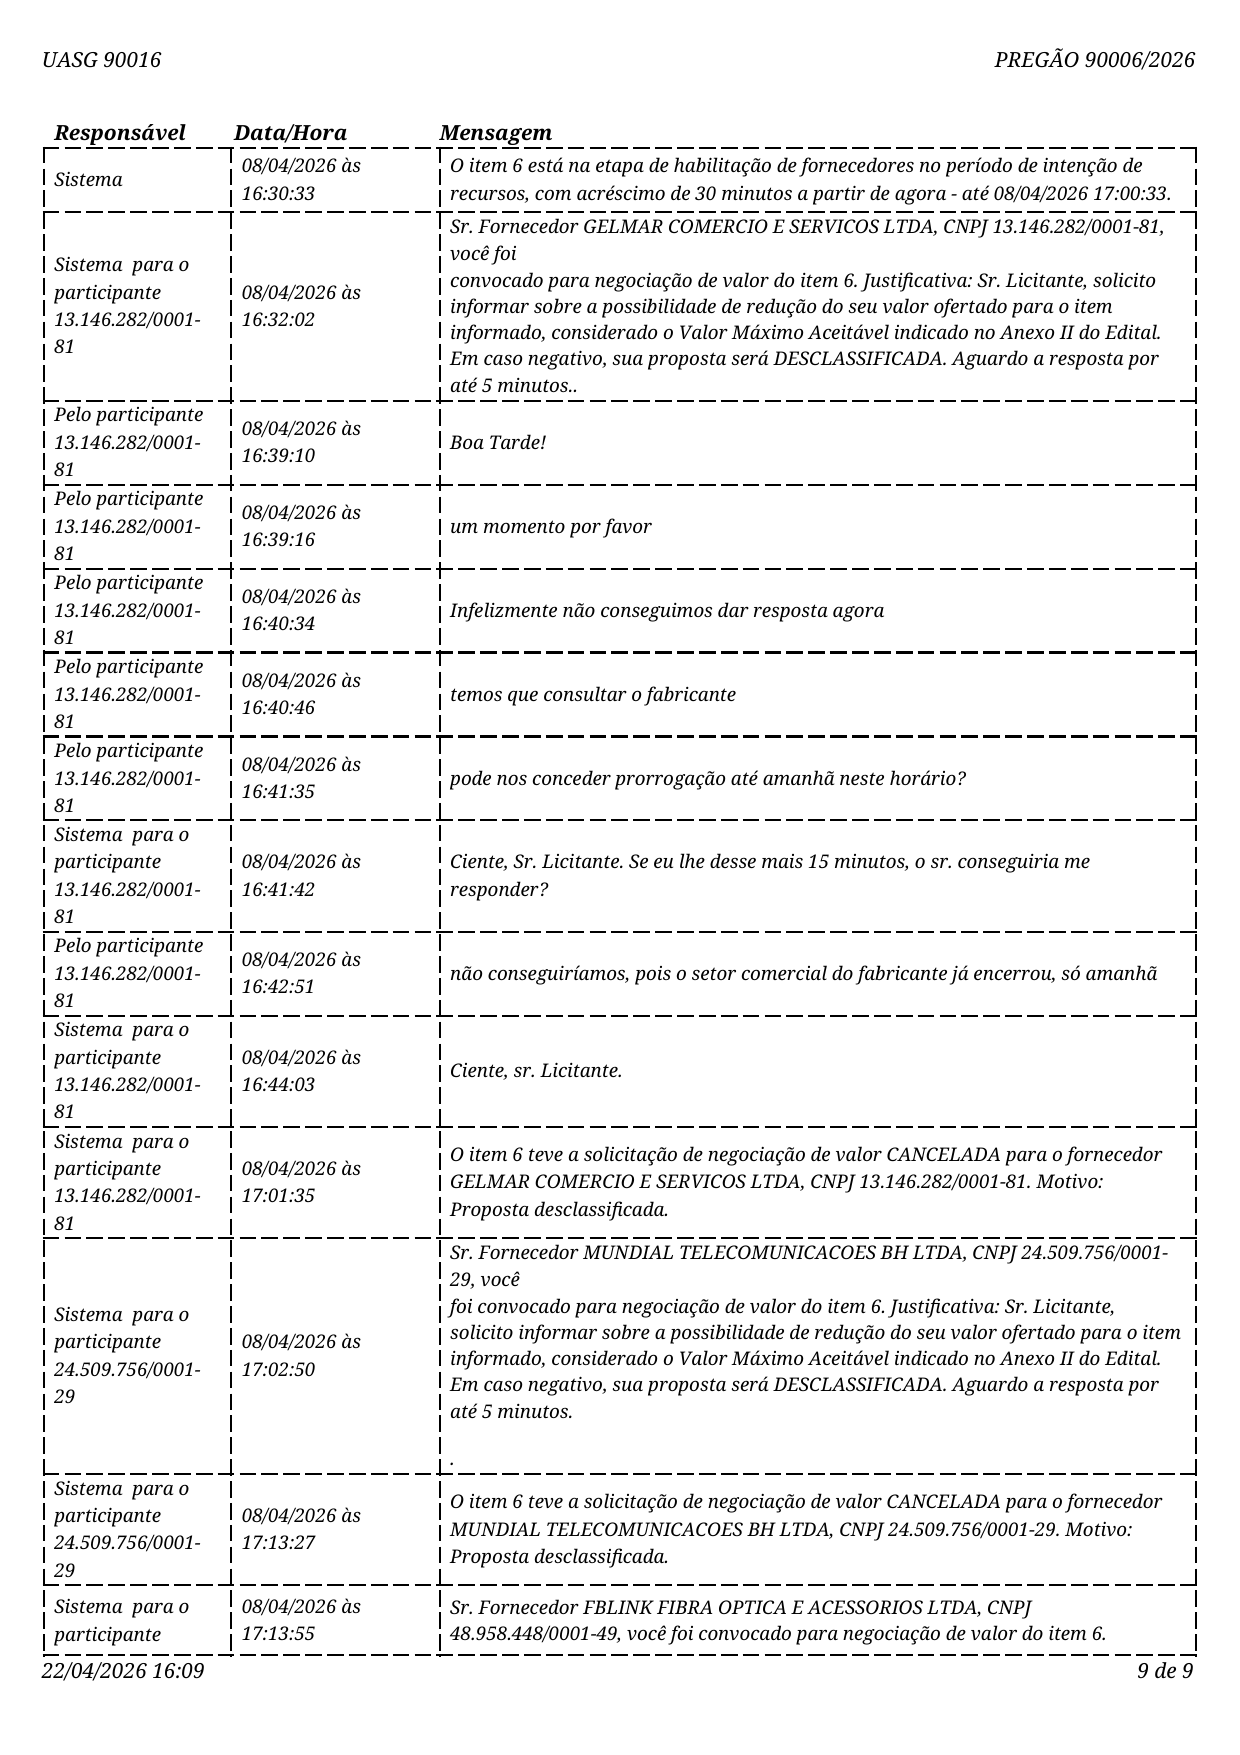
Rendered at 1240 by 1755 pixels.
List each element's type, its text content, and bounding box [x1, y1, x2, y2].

table_cell 08/04/2026 às 16:39:16 [231, 484, 439, 567]
table_cell 08/04/2026 às 17:02:50 [231, 1237, 439, 1473]
table_cell O item 6 teve a solicitação de negociação de valor CANCELADA para o fornecedor MUNDIAL TELECOMUNICACOES BH LTDA, CNPJ 24.509.756/0001-29. Motivo: Proposta desclassificada. [440, 1473, 1196, 1584]
table_cell Pelo participante 13.146.282/0001-81 [44, 931, 231, 1014]
table_cell Sr. Fornecedor MUNDIAL TELECOMUNICACOES BH LTDA, CNPJ 24.509.756/0001-29, você foi convocado para negociação de valor do item 6. Justificativa: Sr. Licitante, solicito informar sobre a possibilidade de redução do seu valor ofertado para o item informado, considerado o Valor Máximo Aceitável indicado no Anexo II do Edital. Em caso negativo, sua proposta será DESCLASSIFICADA. Aguardo a resposta por até 5 minutos. . [440, 1237, 1196, 1473]
table_cell O item 6 teve a solicitação de negociação de valor CANCELADA para o fornecedor GELMAR COMERCIO E SERVICOS LTDA, CNPJ 13.146.282/0001-81. Motivo: Proposta desclassificada. [440, 1126, 1196, 1237]
table_cell 08/04/2026 às 17:13:55 [231, 1584, 439, 1654]
table_cell Pelo participante 13.146.282/0001-81 [44, 735, 231, 819]
table_cell Sr. Fornecedor FBLINK FIBRA OPTICA E ACESSORIOS LTDA, CNPJ 48.958.448/0001-49, você foi convocado para negociação de valor do item 6. [440, 1584, 1196, 1654]
table_cell Sistema para o participante 13.146.282/0001-81 [44, 1015, 231, 1126]
table_cell não conseguiríamos, pois o setor comercial do fabricante já encerrou, só amanhã [440, 931, 1196, 1014]
table_cell Sistema para o participante 24.509.756/0001-29 [44, 1473, 231, 1584]
table_cell 08/04/2026 às 16:40:34 [231, 568, 439, 651]
table_cell Sistema para o participante [44, 1584, 231, 1654]
table_cell Infelizmente não conseguimos dar resposta agora [440, 568, 1196, 651]
table_cell 08/04/2026 às 17:13:27 [231, 1473, 439, 1584]
table_cell pode nos conceder prorrogação até amanhã neste horário? [440, 735, 1196, 819]
table_cell Pelo participante 13.146.282/0001-81 [44, 568, 231, 651]
table_cell Ciente, sr. Licitante. [440, 1015, 1196, 1126]
table_cell 08/04/2026 às 16:41:35 [231, 735, 439, 819]
table_cell 08/04/2026 às 16:32:02 [231, 211, 439, 399]
table_cell O item 6 está na etapa de habilitação de fornecedores no período de intenção de recursos, com acréscimo de 30 minutos a partir de agora - até 08/04/2026 17:00:33. [440, 147, 1196, 211]
table_cell Boa Tarde! [440, 400, 1196, 483]
table_cell 08/04/2026 às 17:01:35 [231, 1126, 439, 1237]
table_cell Sistema para o participante 24.509.756/0001-29 [44, 1237, 231, 1473]
table_cell temos que consultar o fabricante [440, 651, 1196, 735]
table_cell Sistema para o participante 13.146.282/0001-81 [44, 819, 231, 931]
table_cell 08/04/2026 às 16:30:33 [231, 147, 439, 211]
table_cell 08/04/2026 às 16:41:42 [231, 819, 439, 931]
table_cell 08/04/2026 às 16:40:46 [231, 651, 439, 735]
table_cell Sistema [44, 147, 231, 211]
table_cell Sr. Fornecedor GELMAR COMERCIO E SERVICOS LTDA, CNPJ 13.146.282/0001-81, você foi convocado para negociação de valor do item 6. Justificativa: Sr. Licitante, solicito informar sobre a possibilidade de redução do seu valor ofertado para o item informado, considerado o Valor Máximo Aceitável indicado no Anexo II do Edital. Em caso negativo, sua proposta será DESCLASSIFICADA. Aguardo a resposta por até 5 minutos.. [440, 211, 1196, 399]
table_cell Sistema para o participante 13.146.282/0001-81 [44, 1126, 231, 1237]
table_cell Sistema para o participante 13.146.282/0001-81 [44, 211, 231, 399]
table_cell Pelo participante 13.146.282/0001-81 [44, 651, 231, 735]
table_cell 08/04/2026 às 16:42:51 [231, 931, 439, 1014]
table_cell 08/04/2026 às 16:44:03 [231, 1015, 439, 1126]
table_cell Ciente, Sr. Licitante. Se eu lhe desse mais 15 minutos, o sr. conseguiria me responder? [440, 819, 1196, 931]
table_cell Pelo participante 13.146.282/0001-81 [44, 400, 231, 483]
table_cell Pelo participante 13.146.282/0001-81 [44, 484, 231, 567]
table_cell um momento por favor [440, 484, 1196, 567]
table_cell 08/04/2026 às 16:39:10 [231, 400, 439, 483]
